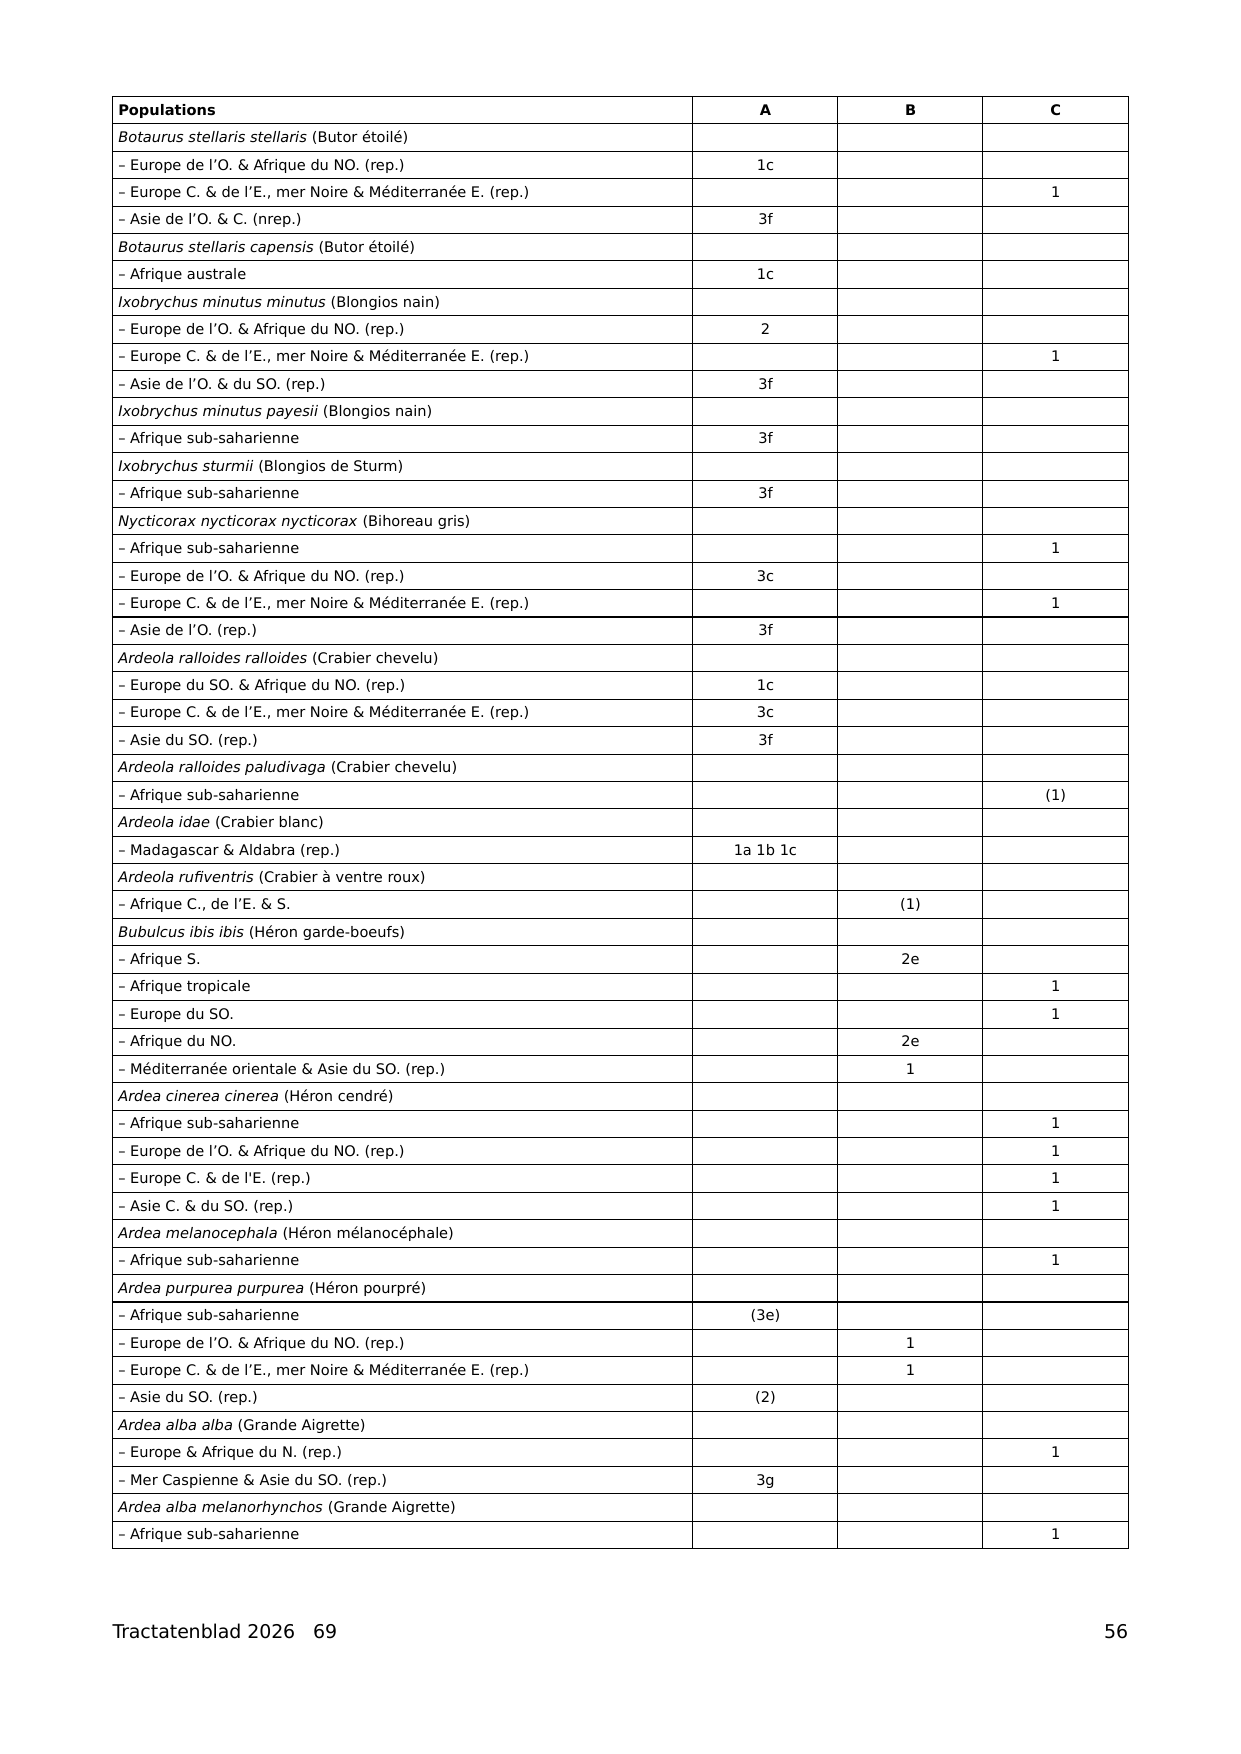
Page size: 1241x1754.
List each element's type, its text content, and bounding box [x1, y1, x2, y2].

table_cell [693, 1138, 837, 1164]
table_cell [838, 124, 982, 151]
table_cell [838, 645, 982, 671]
table_header C [983, 97, 1128, 123]
table_cell [983, 1494, 1128, 1521]
table_cell [983, 1467, 1128, 1493]
table_cell – Asie de l’O. & du SO. (rep.) [113, 371, 692, 397]
table_cell – Europe C. & de l’E., mer Noire & Méditerranée E. (rep.) [113, 700, 692, 726]
table_cell [838, 1248, 982, 1274]
table_cell 1 [983, 1001, 1128, 1027]
table_cell 3c [693, 563, 837, 589]
table_cell [838, 1001, 982, 1027]
table_cell [838, 1494, 982, 1521]
table_cell [983, 809, 1128, 836]
table_cell [983, 508, 1128, 534]
table_cell – Madagascar & Aldabra (rep.) [113, 837, 692, 863]
table_cell [983, 1083, 1128, 1109]
table_cell [838, 1412, 982, 1438]
table_cell [693, 1248, 837, 1274]
table_cell [693, 344, 837, 370]
table_cell [838, 590, 982, 616]
table_cell Botaurus stellaris capensis (Butor étoilé) [113, 234, 692, 260]
table_cell 1 [838, 1330, 982, 1356]
table_cell [983, 946, 1128, 973]
table_cell Ardeola ralloides ralloides (Crabier chevelu) [113, 645, 692, 671]
table_cell – Afrique sub-saharienne [113, 1303, 692, 1329]
table_cell [693, 508, 837, 534]
table_cell [693, 124, 837, 151]
table_cell 3f [693, 207, 837, 233]
table_cell – Europe C. & de l’E., mer Noire & Méditerranée E. (rep.) [113, 1357, 692, 1383]
table_cell [693, 1029, 837, 1055]
table_cell [693, 1056, 837, 1082]
table_cell [838, 919, 982, 945]
table_cell [838, 1193, 982, 1219]
table_cell [693, 782, 837, 808]
table_cell 1 [983, 535, 1128, 562]
table_cell [983, 234, 1128, 260]
table_cell 1 [983, 344, 1128, 370]
table_cell [838, 508, 982, 534]
table_cell Ardeola ralloides paludivaga (Crabier chevelu) [113, 755, 692, 781]
table_cell 1 [838, 1357, 982, 1383]
table_cell Bubulcus ibis ibis (Héron garde-boeufs) [113, 919, 692, 945]
table_cell 1 [983, 1522, 1128, 1548]
table_cell [983, 426, 1128, 452]
table_cell [838, 1439, 982, 1466]
table_cell Ixobrychus minutus payesii (Blongios nain) [113, 398, 692, 425]
table_cell [838, 1303, 982, 1329]
table_cell [693, 179, 837, 206]
table_cell [838, 618, 982, 644]
table_cell [838, 1275, 982, 1301]
table_cell – Afrique tropicale [113, 974, 692, 1000]
table_cell [693, 1001, 837, 1027]
table_cell 1 [983, 1111, 1128, 1137]
table_cell [838, 1385, 982, 1411]
table_cell [983, 124, 1128, 151]
table_cell [838, 809, 982, 836]
table_cell [983, 289, 1128, 315]
table_cell [983, 1275, 1128, 1301]
table_cell 3f [693, 727, 837, 753]
table_cell [838, 1083, 982, 1109]
table_cell [693, 1412, 837, 1438]
table_cell [838, 261, 982, 288]
table_cell [693, 590, 837, 616]
table_cell – Europe de l’O. & Afrique du NO. (rep.) [113, 563, 692, 589]
table_cell [983, 453, 1128, 479]
table_cell [983, 1385, 1128, 1411]
table_cell 1 [983, 974, 1128, 1000]
table_cell [693, 864, 837, 890]
table_cell [983, 1412, 1128, 1438]
table_cell Ardea melanocephala (Héron mélanocéphale) [113, 1220, 692, 1247]
table_cell [983, 755, 1128, 781]
table_cell [693, 289, 837, 315]
table_cell [983, 618, 1128, 644]
table_cell [838, 1165, 982, 1192]
table_cell [983, 1056, 1128, 1082]
table_cell 1 [983, 1439, 1128, 1466]
table_cell [838, 234, 982, 260]
table_cell [983, 316, 1128, 342]
table_cell – Afrique sub-saharienne [113, 481, 692, 507]
table_cell [838, 672, 982, 699]
table_cell – Afrique C., de l’E. & S. [113, 891, 692, 918]
table_cell Ixobrychus minutus minutus (Blongios nain) [113, 289, 692, 315]
table_cell 1c [693, 672, 837, 699]
table_cell – Asie du SO. (rep.) [113, 727, 692, 753]
table_cell – Europe de l’O. & Afrique du NO. (rep.) [113, 1330, 692, 1356]
table_cell – Europe C. & de l’E., mer Noire & Méditerranée E. (rep.) [113, 344, 692, 370]
table_cell [983, 398, 1128, 425]
table_cell [838, 344, 982, 370]
table_cell [838, 207, 982, 233]
table_cell [838, 864, 982, 890]
table_cell [838, 1138, 982, 1164]
table_cell – Afrique S. [113, 946, 692, 973]
table_cell [838, 727, 982, 753]
table_header B [838, 97, 982, 123]
table_cell – Asie du SO. (rep.) [113, 1385, 692, 1411]
table_cell Ixobrychus sturmii (Blongios de Sturm) [113, 453, 692, 479]
table_cell [838, 563, 982, 589]
table_cell [838, 316, 982, 342]
table_cell – Méditerranée orientale & Asie du SO. (rep.) [113, 1056, 692, 1082]
table_cell Ardeola idae (Crabier blanc) [113, 809, 692, 836]
table_cell [693, 535, 837, 562]
table_cell [693, 974, 837, 1000]
table_cell Nycticorax nycticorax nycticorax (Bihoreau gris) [113, 508, 692, 534]
table_cell [838, 1111, 982, 1137]
table_cell 1 [983, 1248, 1128, 1274]
table_cell – Afrique sub-saharienne [113, 1111, 692, 1137]
table_cell 2 [693, 316, 837, 342]
table_cell [838, 481, 982, 507]
table_cell [838, 782, 982, 808]
table_cell – Europe C. & de l’E., mer Noire & Méditerranée E. (rep.) [113, 590, 692, 616]
table_cell Ardea alba alba (Grande Aigrette) [113, 1412, 692, 1438]
table_cell [983, 700, 1128, 726]
table_cell – Europe de l’O. & Afrique du NO. (rep.) [113, 316, 692, 342]
table_cell [838, 1220, 982, 1247]
table_cell – Asie C. & du SO. (rep.) [113, 1193, 692, 1219]
table_cell (1) [983, 782, 1128, 808]
table_cell – Europe de l’O. & Afrique du NO. (rep.) [113, 152, 692, 178]
table_cell – Asie de l’O. & C. (nrep.) [113, 207, 692, 233]
table_cell [838, 700, 982, 726]
table_cell [983, 207, 1128, 233]
table_cell [983, 864, 1128, 890]
table_cell [693, 809, 837, 836]
table_cell 1c [693, 261, 837, 288]
table_cell – Europe C. & de l’E., mer Noire & Méditerranée E. (rep.) [113, 179, 692, 206]
table_cell 1c [693, 152, 837, 178]
table_cell – Asie de l’O. (rep.) [113, 618, 692, 644]
table_cell – Europe de l’O. & Afrique du NO. (rep.) [113, 1138, 692, 1164]
table_cell [983, 481, 1128, 507]
table_cell [838, 426, 982, 452]
table_cell [838, 1522, 982, 1548]
table_cell (1) [838, 891, 982, 918]
table_cell – Europe du SO. & Afrique du NO. (rep.) [113, 672, 692, 699]
table_cell [693, 645, 837, 671]
table_cell – Afrique sub-saharienne [113, 782, 692, 808]
table_cell [983, 261, 1128, 288]
table_cell [838, 974, 982, 1000]
table_cell 1 [983, 179, 1128, 206]
table_cell [838, 755, 982, 781]
table_cell [983, 563, 1128, 589]
table_cell [693, 755, 837, 781]
table_cell 1 [983, 590, 1128, 616]
table_cell [693, 1165, 837, 1192]
table_cell [983, 645, 1128, 671]
table_cell [983, 727, 1128, 753]
table_cell [693, 1522, 837, 1548]
table_cell [693, 1494, 837, 1521]
table_cell [693, 1111, 837, 1137]
table_cell – Afrique sub-saharienne [113, 1248, 692, 1274]
table_cell 2e [838, 946, 982, 973]
table_cell [983, 919, 1128, 945]
table_cell 3c [693, 700, 837, 726]
table_cell [983, 1357, 1128, 1383]
table_cell – Afrique sub-saharienne [113, 1522, 692, 1548]
table_cell 3f [693, 618, 837, 644]
table_cell [693, 1220, 837, 1247]
table_cell [838, 1467, 982, 1493]
table_cell 3g [693, 1467, 837, 1493]
table_cell [983, 1029, 1128, 1055]
table_cell [693, 453, 837, 479]
table_cell [838, 289, 982, 315]
table_cell 1a 1b 1c [693, 837, 837, 863]
table_cell [983, 371, 1128, 397]
table_cell [838, 453, 982, 479]
table_cell [693, 946, 837, 973]
table_cell [693, 1275, 837, 1301]
table_cell [693, 1357, 837, 1383]
table_cell [838, 535, 982, 562]
table_cell [693, 919, 837, 945]
table_cell 2e [838, 1029, 982, 1055]
table_cell [693, 1330, 837, 1356]
table_cell – Afrique sub-saharienne [113, 426, 692, 452]
table_cell [838, 398, 982, 425]
table_cell – Afrique australe [113, 261, 692, 288]
table_cell [983, 1220, 1128, 1247]
table_cell (2) [693, 1385, 837, 1411]
table_cell (3e) [693, 1303, 837, 1329]
table_cell [693, 398, 837, 425]
table_cell 1 [983, 1193, 1128, 1219]
table_cell – Europe du SO. [113, 1001, 692, 1027]
table_cell [693, 1083, 837, 1109]
table_cell [838, 179, 982, 206]
table_cell 1 [983, 1165, 1128, 1192]
table_cell [983, 152, 1128, 178]
table_cell Botaurus stellaris stellaris (Butor étoilé) [113, 124, 692, 151]
table_cell Ardea purpurea purpurea (Héron pourpré) [113, 1275, 692, 1301]
table_cell [983, 1330, 1128, 1356]
table_cell [693, 1193, 837, 1219]
table_cell [693, 234, 837, 260]
table_cell [693, 1439, 837, 1466]
table_cell Ardea alba melanorhynchos (Grande Aigrette) [113, 1494, 692, 1521]
table_cell [983, 1303, 1128, 1329]
table_cell [838, 371, 982, 397]
table_cell – Europe C. & de l'E. (rep.) [113, 1165, 692, 1192]
table_cell [838, 837, 982, 863]
table_cell [983, 837, 1128, 863]
table_cell 3f [693, 371, 837, 397]
table_cell 1 [983, 1138, 1128, 1164]
table_header A [693, 97, 837, 123]
table_cell 1 [838, 1056, 982, 1082]
table_cell [983, 672, 1128, 699]
table_cell – Europe & Afrique du N. (rep.) [113, 1439, 692, 1466]
table_cell – Afrique sub-saharienne [113, 535, 692, 562]
table_cell 3f [693, 481, 837, 507]
table_cell 3f [693, 426, 837, 452]
table_cell – Afrique du NO. [113, 1029, 692, 1055]
table_cell [693, 891, 837, 918]
table_cell [838, 152, 982, 178]
table_cell Ardeola rufiventris (Crabier à ventre roux) [113, 864, 692, 890]
table_cell Ardea cinerea cinerea (Héron cendré) [113, 1083, 692, 1109]
table_cell [983, 891, 1128, 918]
table_header Populations [113, 97, 692, 123]
table_cell – Mer Caspienne & Asie du SO. (rep.) [113, 1467, 692, 1493]
